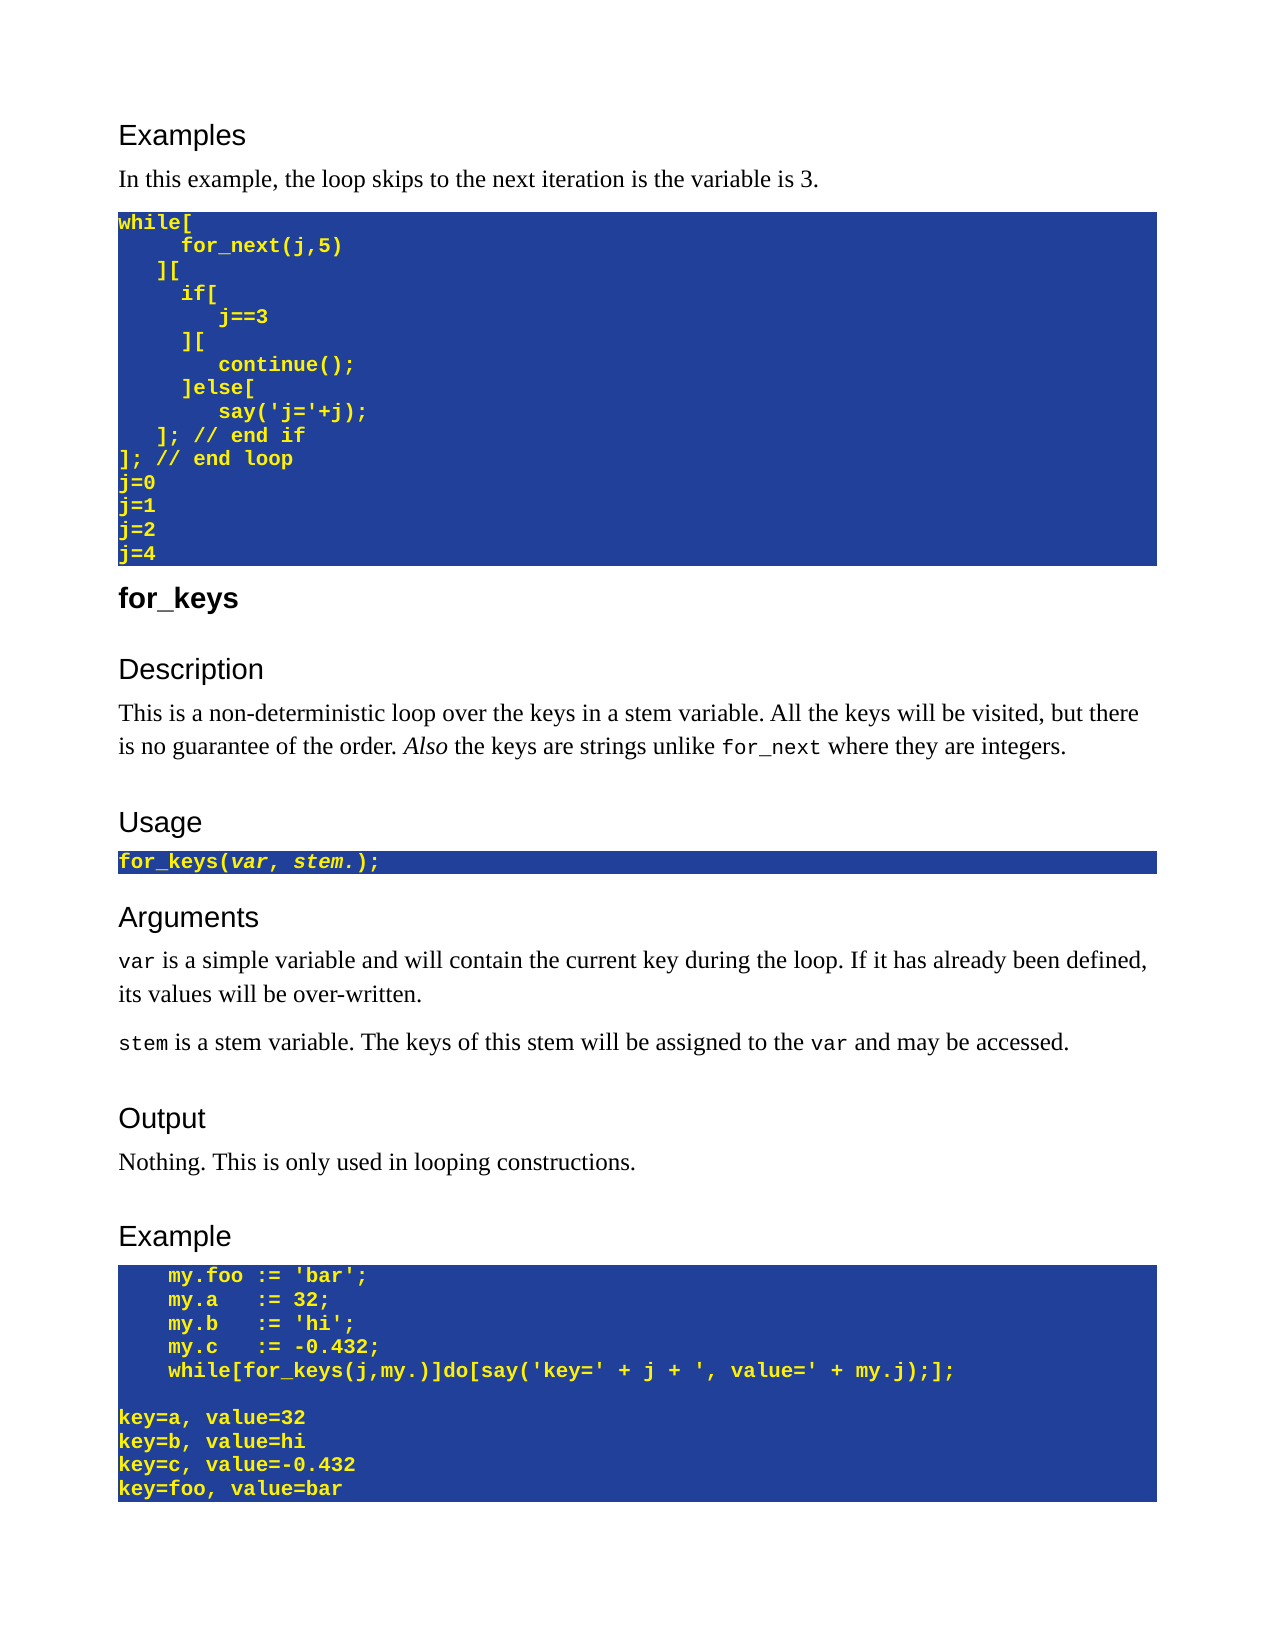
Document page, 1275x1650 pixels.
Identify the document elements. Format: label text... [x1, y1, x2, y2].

text ][ [118, 330, 1157, 354]
text while[ [118, 212, 1157, 235]
text for_keys(var, stem.); [118, 851, 1157, 874]
text j=0 [118, 472, 1157, 496]
subtitle Output [118, 1101, 1157, 1134]
text ]; // end loop [118, 448, 1157, 472]
text my.c := -0.432; [118, 1336, 1157, 1360]
text ][ [118, 259, 1157, 283]
text j=4 [118, 543, 1157, 566]
text if[ [118, 283, 1157, 306]
text In this example, the loop skips to the next iteration is the variable is 3. [118, 164, 1157, 193]
text my.a := 32; [118, 1289, 1157, 1313]
text key=c, value=-0.432 [118, 1454, 1157, 1478]
text j=2 [118, 519, 1157, 543]
text my.b := 'hi'; [118, 1313, 1157, 1336]
text say('j='+j); [118, 401, 1157, 424]
text key=b, value=hi [118, 1431, 1157, 1454]
text ]else[ [118, 377, 1157, 401]
text my.foo := 'bar'; [118, 1265, 1157, 1289]
subtitle Arguments [118, 899, 1157, 933]
text stem is a stem variable. The keys of this stem will be assigned to the var and may be accessed. [118, 1027, 1157, 1057]
text key=foo, value=bar [118, 1478, 1157, 1502]
subtitle for_keys [118, 581, 1157, 615]
text Nothing. This is only used in looping constructions. [118, 1147, 1157, 1175]
subtitle Usage [118, 805, 1157, 838]
text for_next(j,5) [118, 235, 1157, 259]
text while[for_keys(j,my.)]do[say('key=' + j + ', value=' + my.j);]; [118, 1360, 1157, 1383]
text This is a non-deterministic loop over the keys in a stem variable. All the keys will be visited, but there is no guarantee of the order. Also the keys are strings unlike for_next where they are integers. [118, 698, 1157, 761]
text key=a, value=32 [118, 1407, 1157, 1431]
text continue(); [118, 354, 1157, 377]
subtitle Examples [118, 118, 1157, 152]
text var is a simple variable and will contain the current key during the loop. If it has already been defined, its values will be over-written. [118, 946, 1157, 1008]
subtitle Description [118, 652, 1157, 686]
text j==3 [118, 306, 1157, 330]
text j=1 [118, 496, 1157, 519]
subtitle Example [118, 1219, 1157, 1253]
text ]; // end if [118, 424, 1157, 448]
